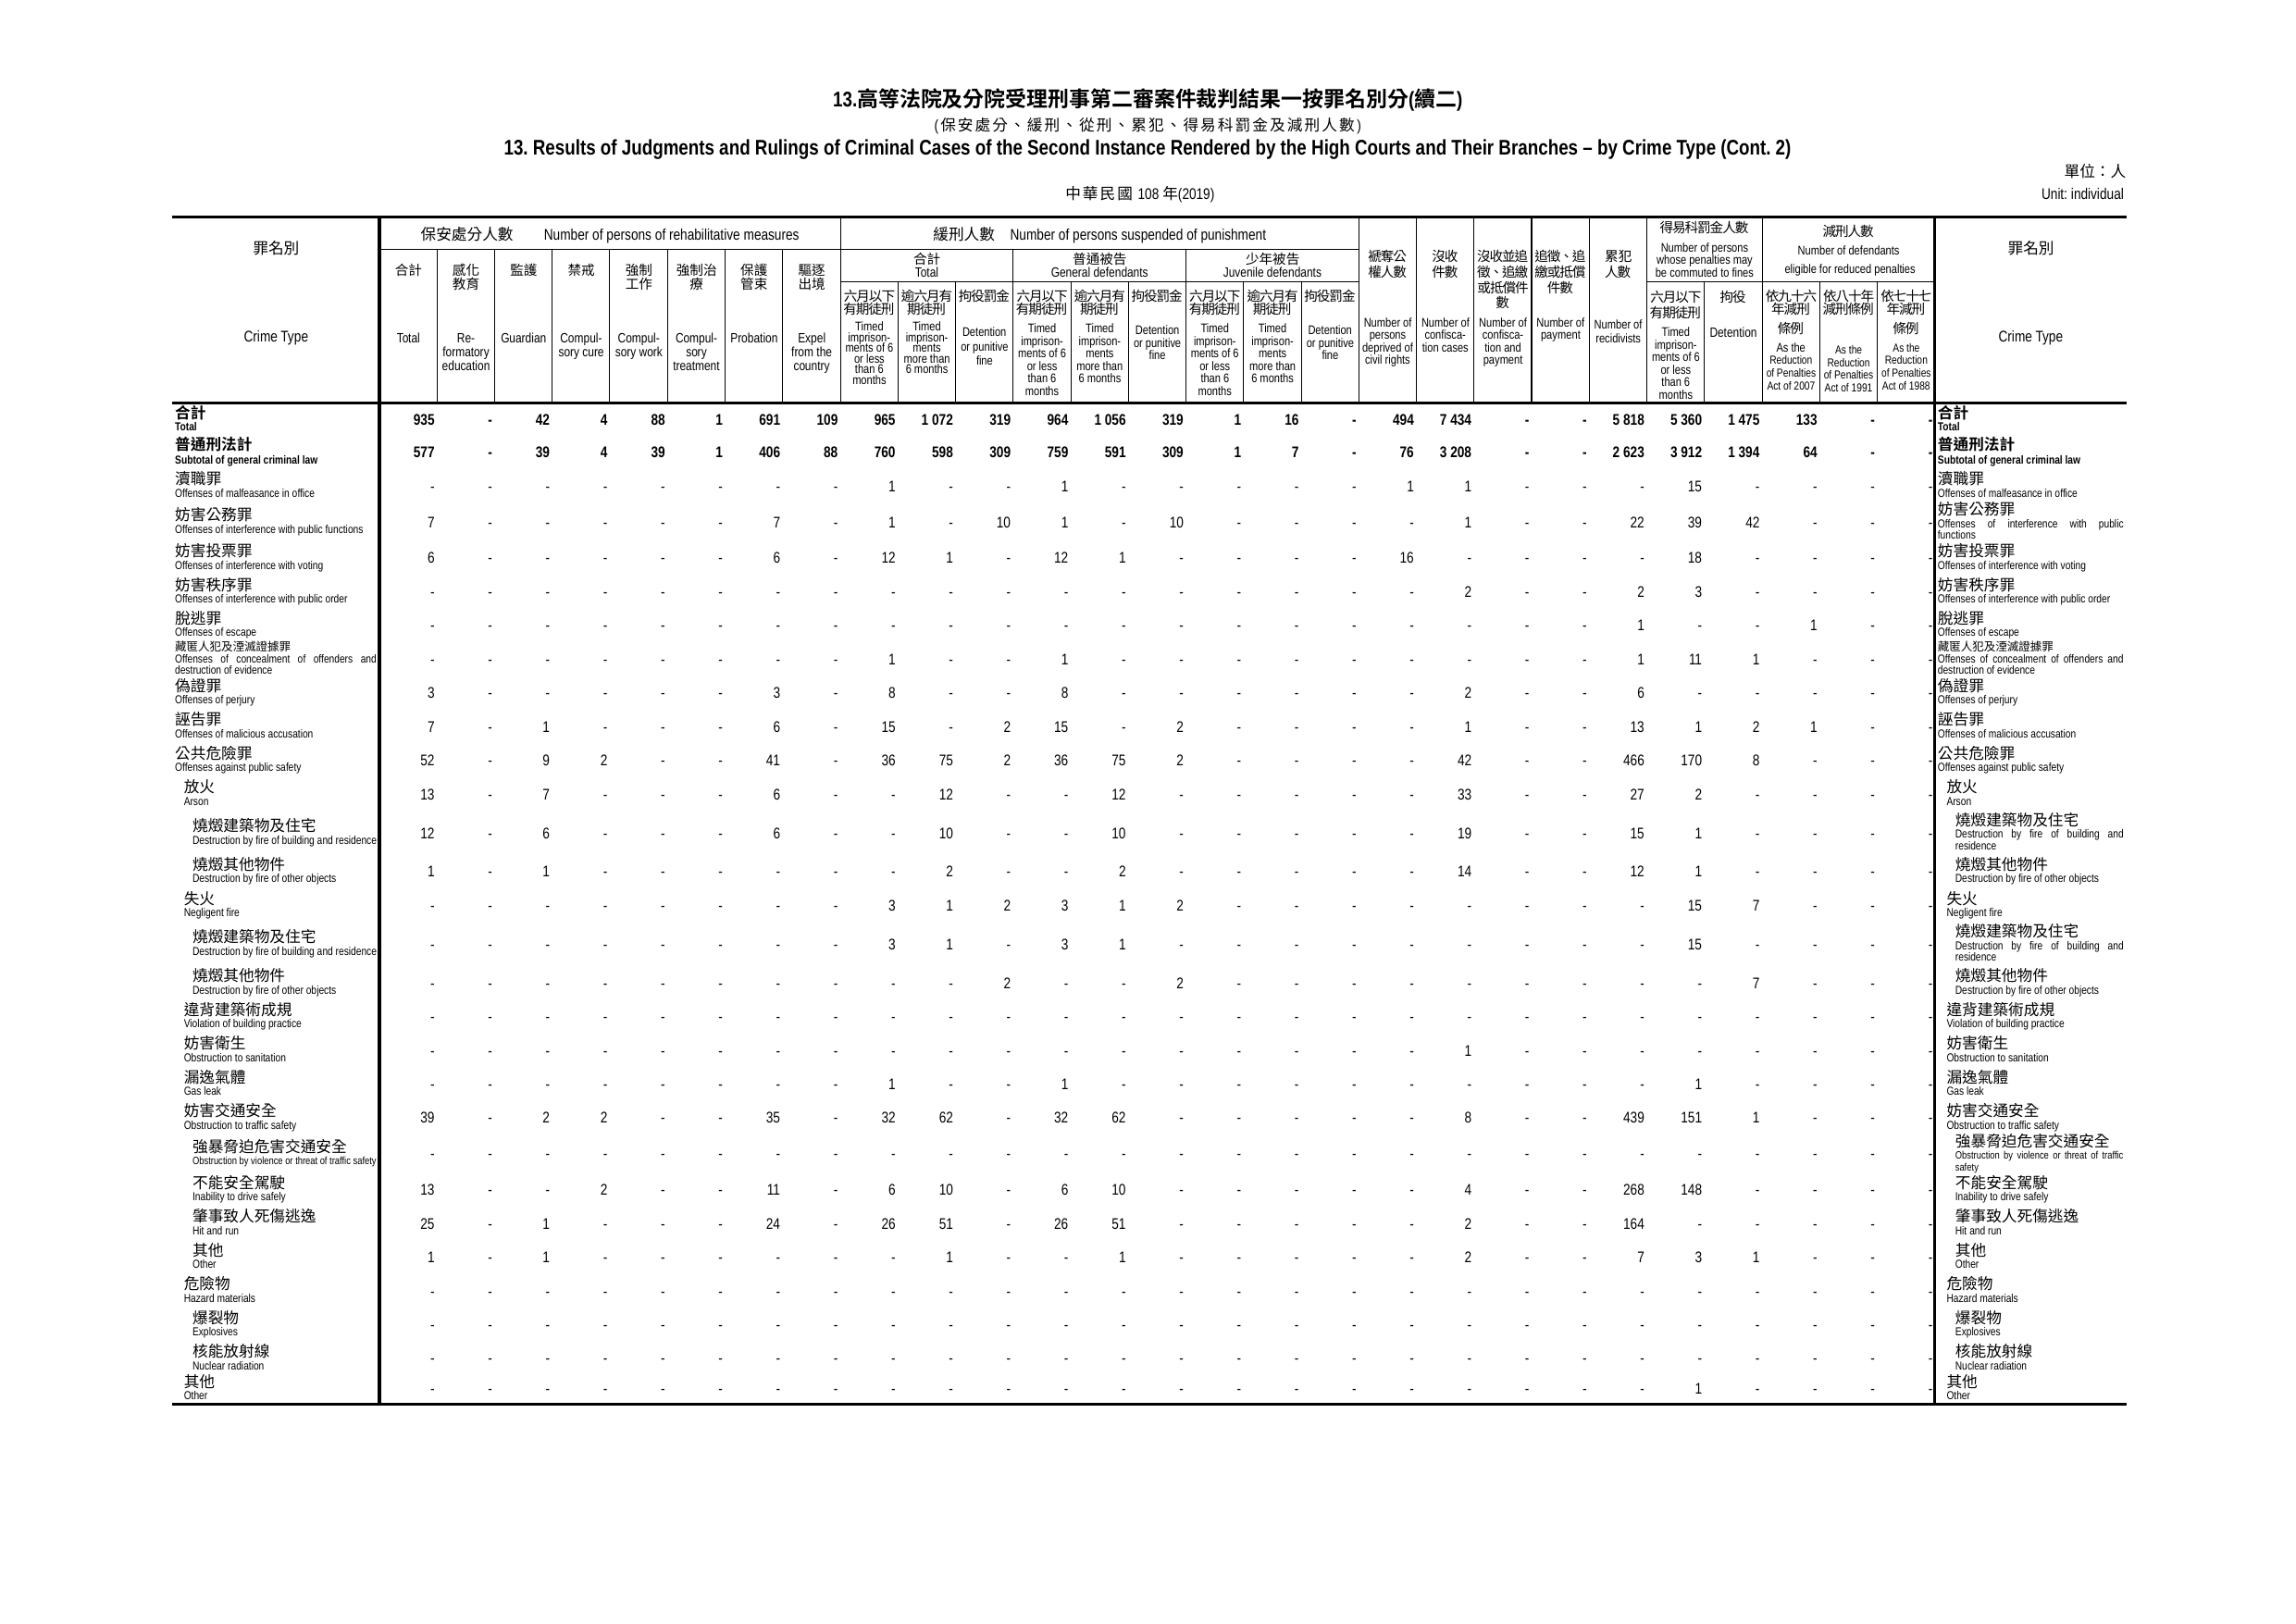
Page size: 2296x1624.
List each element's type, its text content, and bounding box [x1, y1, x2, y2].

table_cell - [783, 888, 840, 922]
table_cell - [726, 888, 783, 922]
table_cell - [1819, 1375, 1877, 1403]
table_cell - [552, 502, 610, 540]
table_cell - [1244, 710, 1301, 743]
table_cell - [1705, 922, 1762, 966]
table_cell - [1185, 1308, 1244, 1342]
table_cell - [1878, 404, 1933, 435]
table_cell 合計 Total [841, 250, 1012, 281]
table_cell - [610, 777, 667, 811]
table_cell 2 [1071, 855, 1128, 888]
table_cell 其他 Other [1936, 1240, 2127, 1274]
table_cell - [1589, 1342, 1646, 1375]
table_cell - [1878, 1034, 1933, 1067]
table_cell - [1589, 922, 1646, 966]
table_cell - [1819, 1207, 1877, 1240]
table_cell - [437, 1240, 494, 1274]
table_cell - [1705, 1173, 1762, 1207]
table_cell - [956, 811, 1013, 854]
table_cell - [667, 1207, 725, 1240]
table_cell 監護 Guardian [495, 250, 552, 402]
table_cell - [1878, 575, 1933, 608]
table_cell - [1705, 469, 1762, 502]
table_cell - [667, 541, 725, 575]
table_cell - [1762, 1207, 1819, 1240]
table_cell - [495, 1134, 552, 1172]
table_cell - [1705, 1134, 1762, 1172]
table_cell - [1532, 1342, 1589, 1375]
table_cell 危險物 Hazard materials [172, 1274, 378, 1308]
table_cell - [667, 575, 725, 608]
table_cell - [1301, 1101, 1359, 1134]
table_cell 拘役罰金 Detention or punitive fine [1129, 282, 1185, 402]
table_cell - [1244, 888, 1301, 922]
table_cell 1 [495, 1207, 552, 1240]
table_cell - [1474, 999, 1532, 1034]
table_cell - [667, 1101, 725, 1134]
table_cell 肇事致人死傷逃逸 Hit and run [1936, 1207, 2127, 1240]
table_cell - [1417, 1067, 1474, 1100]
table_cell - [1185, 1034, 1244, 1067]
table_cell 保護 管束 Probation [726, 250, 782, 402]
table_cell - [783, 922, 840, 966]
table_cell 驅逐 出境 Expel from the country [783, 250, 840, 402]
table_cell - [437, 811, 494, 854]
table_cell - [1474, 676, 1532, 710]
table_cell - [437, 469, 494, 502]
table_cell 拘役罰金 Detention or punitive fine [956, 282, 1012, 402]
table_cell 7 [1589, 1240, 1646, 1274]
table_cell - [783, 676, 840, 710]
table_cell - [1532, 743, 1589, 777]
table_cell - [381, 609, 437, 642]
table_cell - [840, 1308, 898, 1342]
table_cell 危險物 Hazard materials [1936, 1274, 2127, 1308]
table_cell - [956, 609, 1013, 642]
table_cell 2 [552, 1101, 610, 1134]
table_cell 494 [1359, 404, 1417, 435]
table_cell - [1301, 777, 1359, 811]
table_cell - [381, 922, 437, 966]
table_cell - [1185, 502, 1244, 540]
table_cell - [898, 710, 955, 743]
table_cell - [1185, 777, 1244, 811]
table_cell - [1474, 1375, 1532, 1403]
table_cell 妨害公務罪 Offenses of interference with public functions [172, 502, 378, 540]
table_cell 15 [840, 710, 898, 743]
table_cell - [1589, 1375, 1646, 1403]
table_cell - [840, 1342, 898, 1375]
table_cell - [667, 1342, 725, 1375]
table_cell - [956, 541, 1013, 575]
table_cell 普通刑法計 Subtotal of general criminal law [172, 435, 378, 469]
table_cell 13 [1589, 710, 1646, 743]
table_cell 妨害秩序罪 Offenses of interference with public order [1936, 575, 2127, 608]
table_cell - [783, 1067, 840, 1100]
table_cell - [1359, 1342, 1417, 1375]
table_cell - [898, 1274, 955, 1308]
table_cell - [1244, 1207, 1301, 1240]
table_cell - [381, 888, 437, 922]
table_cell 爆裂物 Explosives [172, 1308, 378, 1342]
table_cell 760 [840, 435, 898, 469]
table_cell 151 [1647, 1101, 1705, 1134]
table_cell 691 [726, 404, 783, 435]
table_cell - [1071, 642, 1128, 676]
table_cell 3 [1013, 922, 1071, 966]
table_cell 7 [1244, 435, 1301, 469]
table_cell 1 [1185, 435, 1244, 469]
table_cell 109 [783, 404, 840, 435]
table_cell - [726, 922, 783, 966]
table_cell - [1359, 1067, 1417, 1100]
table_cell 309 [1128, 435, 1185, 469]
table_cell - [381, 642, 437, 676]
table_cell 1 072 [898, 404, 955, 435]
table_cell - [1762, 541, 1819, 575]
table_cell - [1532, 435, 1589, 469]
table_cell - [1417, 1274, 1474, 1308]
table_cell 藏匿人犯及湮滅證據罪 Offenses of concealment of offenders and destruction of evidence [1936, 642, 2127, 676]
table_cell - [437, 1274, 494, 1308]
table_cell - [1359, 855, 1417, 888]
table_cell - [1819, 888, 1877, 922]
table_cell - [1762, 642, 1819, 676]
table_header 罪名別 Crime Type [172, 218, 378, 402]
table_cell - [1819, 811, 1877, 854]
table_cell - [1185, 642, 1244, 676]
table_cell - [1185, 541, 1244, 575]
table_cell 42 [495, 404, 552, 435]
table_cell - [437, 404, 494, 435]
table_cell - [1359, 1375, 1417, 1403]
table_cell - [956, 1342, 1013, 1375]
table_cell - [1474, 404, 1532, 435]
table_cell - [898, 642, 955, 676]
table_cell - [898, 609, 955, 642]
table_cell 1 [840, 502, 898, 540]
table_cell 75 [898, 743, 955, 777]
table_cell 64 [1762, 435, 1819, 469]
table_cell - [1819, 469, 1877, 502]
table_cell 普通被告 General defendants [1013, 250, 1185, 281]
table_cell - [1128, 541, 1185, 575]
table_cell - [1532, 609, 1589, 642]
table_cell - [1705, 1308, 1762, 1342]
table_cell 75 [1071, 743, 1128, 777]
table_cell 6 [840, 1173, 898, 1207]
table_cell 16 [1359, 541, 1417, 575]
table_cell - [1244, 1342, 1301, 1375]
table_cell 5 360 [1647, 404, 1705, 435]
table_cell - [726, 1308, 783, 1342]
table_cell - [1301, 710, 1359, 743]
table_cell - [1647, 1342, 1705, 1375]
table_cell 62 [898, 1101, 955, 1134]
table_cell - [1532, 1207, 1589, 1240]
table_cell - [552, 676, 610, 710]
table_cell 核能放射線 Nuclear radiation [172, 1342, 378, 1375]
table_cell - [840, 966, 898, 999]
table_cell - [1589, 1067, 1646, 1100]
table_cell - [1532, 676, 1589, 710]
table_cell 誣告罪 Offenses of malicious accusation [1936, 710, 2127, 743]
table_cell 六月以下有期徒刑 Timed imprison- ments of 6 or less than 6 months [1013, 282, 1071, 402]
table_cell - [1301, 1274, 1359, 1308]
table_cell 其他 Other [172, 1240, 378, 1274]
table_cell 2 [898, 855, 955, 888]
table_cell - [1647, 1034, 1705, 1067]
table_cell - [1532, 855, 1589, 888]
table_cell - [610, 999, 667, 1034]
table_cell - [1013, 1274, 1071, 1308]
table_cell - [1819, 1067, 1877, 1100]
table_cell - [495, 922, 552, 966]
table_cell - [552, 1240, 610, 1274]
table_cell - [1359, 1034, 1417, 1067]
table_cell - [1532, 1240, 1589, 1274]
table_cell - [840, 811, 898, 854]
table_cell - [1878, 1308, 1933, 1342]
table_cell - [1013, 1342, 1071, 1375]
table_cell - [1128, 922, 1185, 966]
table_cell - [1417, 1308, 1474, 1342]
table_cell 合計 Total [381, 250, 437, 402]
table_cell - [437, 922, 494, 966]
table_cell - [1301, 1173, 1359, 1207]
table_cell - [1128, 676, 1185, 710]
table_cell 1 [1185, 404, 1244, 435]
table_cell 1 [1705, 1101, 1762, 1134]
table_cell - [610, 502, 667, 540]
table_cell - [1185, 1134, 1244, 1172]
table_cell 39 [381, 1101, 437, 1134]
table_cell 違背建築術成規 Violation of building practice [172, 999, 378, 1034]
table_cell 26 [840, 1207, 898, 1240]
table_cell 不能安全駕駛 Inability to drive safely [172, 1173, 378, 1207]
table_cell 5 818 [1589, 404, 1646, 435]
text 單位：人 [169, 159, 2126, 181]
table_cell - [1301, 575, 1359, 608]
table_cell - [783, 811, 840, 854]
table_cell 強暴脅迫危害交通安全 Obstruction by violence or threat of traffic safety [172, 1134, 378, 1172]
table_cell - [610, 1308, 667, 1342]
table_cell - [495, 642, 552, 676]
table_cell 1 [1013, 502, 1071, 540]
table_header 沒收並追 徵、追繳 或抵償件數 Number of confisca- tion and payment [1474, 218, 1531, 402]
table_cell - [840, 609, 898, 642]
table_cell - [495, 966, 552, 999]
table_cell - [1417, 966, 1474, 999]
table_cell - [1128, 1173, 1185, 1207]
table_cell - [1532, 1134, 1589, 1172]
table_cell 19 [1417, 811, 1474, 854]
table_cell - [956, 575, 1013, 608]
table_cell 14 [1417, 855, 1474, 888]
table_cell - [1128, 1375, 1185, 1403]
table_cell - [437, 1308, 494, 1342]
table_cell - [552, 1342, 610, 1375]
table_cell 7 [495, 777, 552, 811]
table_cell - [1474, 1308, 1532, 1342]
table_cell 24 [726, 1207, 783, 1240]
table_cell - [1532, 469, 1589, 502]
table_cell 42 [1417, 743, 1474, 777]
table_cell - [1532, 710, 1589, 743]
table_cell - [1128, 609, 1185, 642]
table_cell 普通刑法計 Subtotal of general criminal law [1936, 435, 2127, 469]
table_cell 2 [1128, 966, 1185, 999]
table_header 褫奪公 權人數 Number of persons deprived of civil rights [1359, 218, 1416, 402]
table_cell - [1878, 1101, 1933, 1134]
table_cell 偽證罪 Offenses of perjury [1936, 676, 2127, 710]
table_cell 12 [1071, 777, 1128, 811]
table_cell - [1128, 469, 1185, 502]
table_cell 誣告罪 Offenses of malicious accusation [172, 710, 378, 743]
table_cell 598 [898, 435, 955, 469]
table_cell 7 [381, 502, 437, 540]
table_cell 2 [956, 743, 1013, 777]
table_cell 藏匿人犯及湮滅證據罪 Offenses of concealment of offenders and destruction of evidence [172, 642, 378, 676]
table_cell - [1589, 1308, 1646, 1342]
table_cell 燒燬其他物件 Destruction by fire of other objects [172, 966, 378, 999]
table_cell 11 [1647, 642, 1705, 676]
table_cell - [1474, 1207, 1532, 1240]
table_cell - [667, 743, 725, 777]
table_cell - [1301, 999, 1359, 1034]
table_cell 燒燬建築物及住宅 Destruction by fire of building and residence [172, 811, 378, 854]
table_cell 1 [1417, 710, 1474, 743]
table_cell - [1762, 1375, 1819, 1403]
table_cell - [956, 855, 1013, 888]
table_cell - [1878, 541, 1933, 575]
table_cell 41 [726, 743, 783, 777]
table_cell 7 [381, 710, 437, 743]
table_cell - [1244, 1173, 1301, 1207]
table_cell - [1417, 642, 1474, 676]
table_cell - [552, 1308, 610, 1342]
table_cell - [1474, 1274, 1532, 1308]
table_cell - [1359, 1173, 1417, 1207]
table_cell - [1762, 1308, 1819, 1342]
table_cell 1 [1071, 1240, 1128, 1274]
table_cell - [1762, 811, 1819, 854]
text 13.高等法院及分院受理刑事第二審案件裁判結果一按罪名別分(續二) [169, 81, 2126, 113]
table_cell - [1819, 966, 1877, 999]
table_cell - [1589, 888, 1646, 922]
table_cell - [1647, 609, 1705, 642]
table_cell - [1071, 1342, 1128, 1375]
table_cell 瀆職罪 Offenses of malfeasance in office [1936, 469, 2127, 502]
table_cell - [1301, 609, 1359, 642]
table_cell - [495, 502, 552, 540]
table_cell - [1474, 966, 1532, 999]
table_cell 7 [1705, 888, 1762, 922]
table_cell - [495, 1067, 552, 1100]
table_cell - [1819, 676, 1877, 710]
table_cell - [1878, 1240, 1933, 1274]
table_cell - [437, 777, 494, 811]
table_cell - [610, 743, 667, 777]
table_cell 164 [1589, 1207, 1646, 1240]
table_cell 10 [1071, 1173, 1128, 1207]
table_cell - [610, 541, 667, 575]
table_cell - [1244, 811, 1301, 854]
table_cell - [783, 743, 840, 777]
table_cell - [1878, 966, 1933, 999]
table_cell - [1185, 1067, 1244, 1100]
table_cell - [1474, 777, 1532, 811]
table_cell - [437, 609, 494, 642]
table_cell - [1647, 966, 1705, 999]
table_cell - [898, 676, 955, 710]
table_cell - [1647, 676, 1705, 710]
table_cell - [956, 999, 1013, 1034]
table_cell 1 [1013, 642, 1071, 676]
table_cell 脫逃罪 Offenses of escape [1936, 609, 2127, 642]
table_cell 六月以下有期徒刑 Timed imprison- ments of 6 or less than 6 months [841, 282, 898, 402]
table_cell - [437, 855, 494, 888]
table_cell - [1878, 676, 1933, 710]
table_cell 6 [726, 777, 783, 811]
table_cell - [1819, 404, 1877, 435]
table_cell - [1301, 966, 1359, 999]
table_cell - [1705, 1207, 1762, 1240]
table_cell - [1878, 888, 1933, 922]
table_cell 36 [840, 743, 898, 777]
table_cell - [495, 1173, 552, 1207]
table_cell 公共危險罪 Offenses against public safety [172, 743, 378, 777]
table_cell - [1474, 541, 1532, 575]
table_cell 失火 Negligent fire [172, 888, 378, 922]
table_cell - [1589, 1134, 1646, 1172]
table_cell - [1185, 1274, 1244, 1308]
table_cell - [1359, 1274, 1417, 1308]
table_cell - [1417, 1375, 1474, 1403]
table_cell - [1128, 1034, 1185, 1067]
table_cell - [667, 888, 725, 922]
table_cell 1 056 [1071, 404, 1128, 435]
table_cell - [667, 777, 725, 811]
table_cell - [1013, 966, 1071, 999]
table_cell - [381, 1342, 437, 1375]
table_cell - [1762, 1240, 1819, 1274]
table_cell - [1819, 1240, 1877, 1274]
table_cell 3 [726, 676, 783, 710]
table_cell 2 [1128, 710, 1185, 743]
table_cell 10 [956, 502, 1013, 540]
table_cell - [1474, 1240, 1532, 1274]
table_cell 2 [1417, 676, 1474, 710]
table_cell 漏逸氣體 Gas leak [172, 1067, 378, 1100]
table_cell - [1878, 710, 1933, 743]
table_cell 燒燬建築物及住宅 Destruction by fire of building and residence [1936, 811, 2127, 854]
table_cell - [1819, 575, 1877, 608]
table_cell - [1301, 922, 1359, 966]
table_cell - [1071, 1134, 1128, 1172]
table_cell - [898, 1308, 955, 1342]
table_cell - [1878, 1207, 1933, 1240]
table_cell - [1244, 855, 1301, 888]
table_cell 妨害秩序罪 Offenses of interference with public order [172, 575, 378, 608]
table_cell - [1185, 710, 1244, 743]
table_cell 1 [381, 855, 437, 888]
table_cell 4 [552, 435, 610, 469]
table_cell - [726, 1134, 783, 1172]
table_cell - [1301, 676, 1359, 710]
table_cell - [552, 855, 610, 888]
table_cell - [1359, 999, 1417, 1034]
table_cell - [667, 999, 725, 1034]
table_cell 309 [956, 435, 1013, 469]
table_cell 3 [840, 888, 898, 922]
table_cell - [1705, 1375, 1762, 1403]
table_cell - [1359, 642, 1417, 676]
table_cell - [1878, 743, 1933, 777]
table_cell 1 [1071, 922, 1128, 966]
table_cell - [1762, 1067, 1819, 1100]
table_cell 1 [495, 710, 552, 743]
table_cell 妨害交通安全 Obstruction to traffic safety [1936, 1101, 2127, 1134]
table_cell - [1532, 922, 1589, 966]
table_cell - [1819, 710, 1877, 743]
table_cell - [783, 777, 840, 811]
table_cell - [783, 502, 840, 540]
table_cell 肇事致人死傷逃逸 Hit and run [172, 1207, 378, 1240]
table_cell - [610, 1207, 667, 1240]
table_cell - [1417, 888, 1474, 922]
table_cell - [956, 777, 1013, 811]
table_cell - [726, 575, 783, 608]
table_cell 15 [1647, 888, 1705, 922]
table_cell 759 [1013, 435, 1071, 469]
table_cell 妨害衛生 Obstruction to sanitation [1936, 1034, 2127, 1067]
table_cell - [840, 999, 898, 1034]
table_cell - [610, 676, 667, 710]
table_cell - [495, 609, 552, 642]
table_cell 15 [1013, 710, 1071, 743]
table_cell - [437, 642, 494, 676]
table_cell - [552, 777, 610, 811]
table_cell - [1013, 1308, 1071, 1342]
table_cell - [898, 469, 955, 502]
table_header 追徵、追 繳或抵償 件數 Number of payment [1533, 218, 1589, 402]
table_cell - [1359, 811, 1417, 854]
table_cell - [667, 502, 725, 540]
table_cell 1 [1647, 710, 1705, 743]
table_cell - [1185, 575, 1244, 608]
table_cell - [1532, 1067, 1589, 1100]
table_cell - [783, 642, 840, 676]
table_cell - [1532, 1375, 1589, 1403]
table_cell 8 [1013, 676, 1071, 710]
table_cell - [552, 642, 610, 676]
table_cell - [1878, 1134, 1933, 1172]
table_cell - [783, 1274, 840, 1308]
table_cell 2 [956, 888, 1013, 922]
table_cell - [1071, 676, 1128, 710]
table_cell - [1185, 1240, 1244, 1274]
table_cell - [783, 1207, 840, 1240]
table_cell - [1359, 743, 1417, 777]
table_cell - [1359, 1134, 1417, 1172]
table_cell - [667, 966, 725, 999]
table_cell - [1301, 1342, 1359, 1375]
table_cell 4 [1417, 1173, 1474, 1207]
table_cell - [1185, 1207, 1244, 1240]
table_cell - [1301, 1067, 1359, 1100]
table_cell 6 [726, 811, 783, 854]
table_cell 2 [1417, 1207, 1474, 1240]
table_cell - [1301, 1308, 1359, 1342]
table_cell - [381, 999, 437, 1034]
table_cell - [1244, 1034, 1301, 1067]
table_cell 51 [898, 1207, 955, 1240]
table_cell - [1819, 609, 1877, 642]
table_cell 1 [495, 1240, 552, 1274]
table_cell - [1417, 609, 1474, 642]
table_cell - [1301, 1034, 1359, 1067]
table_cell - [1474, 1173, 1532, 1207]
table_cell - [783, 1173, 840, 1207]
table_cell 妨害交通安全 Obstruction to traffic safety [172, 1101, 378, 1134]
table_cell - [726, 1375, 783, 1403]
table_cell 965 [840, 404, 898, 435]
table_cell - [1244, 541, 1301, 575]
table_cell 其他 Other [172, 1375, 378, 1403]
table_cell - [610, 469, 667, 502]
table_cell 1 [1071, 541, 1128, 575]
table_cell - [1359, 575, 1417, 608]
table_cell - [1301, 502, 1359, 540]
table_cell - [1819, 642, 1877, 676]
table_cell - [1244, 609, 1301, 642]
table_cell - [610, 1173, 667, 1207]
table_cell - [1878, 642, 1933, 676]
table_cell - [1532, 1274, 1589, 1308]
table_cell - [1359, 502, 1417, 540]
table_cell 1 [1647, 811, 1705, 854]
table_header 緩刑人數 Number of persons suspended of punishment [841, 218, 1359, 248]
table_cell - [1474, 710, 1532, 743]
table_cell - [840, 1034, 898, 1067]
table_cell - [1878, 1173, 1933, 1207]
table_cell - [495, 541, 552, 575]
table_cell - [1878, 999, 1933, 1034]
table_cell - [1244, 575, 1301, 608]
table_cell - [1244, 1134, 1301, 1172]
table_cell 13 [381, 1173, 437, 1207]
table_cell - [1532, 1173, 1589, 1207]
table_cell - [1071, 469, 1128, 502]
table_cell - [783, 469, 840, 502]
table_cell 1 [898, 922, 955, 966]
text 13. Results of Judgments and Rulings of Criminal Cases of the Second Instance Rendered by the High Courts and Their Branches – by Crime Type (Cont. 2) [169, 135, 2126, 159]
table_cell 1 [1013, 469, 1071, 502]
table_cell - [1301, 404, 1359, 435]
table_cell - [1013, 811, 1071, 854]
table_cell - [1185, 1173, 1244, 1207]
table_cell 15 [1647, 469, 1705, 502]
table_cell - [381, 469, 437, 502]
table_cell - [495, 469, 552, 502]
table_cell 3 912 [1647, 435, 1705, 469]
table_cell - [783, 1240, 840, 1274]
table_cell - [1244, 1375, 1301, 1403]
table_cell - [1762, 922, 1819, 966]
table_cell - [898, 1134, 955, 1172]
table_cell - [381, 575, 437, 608]
table_cell - [1474, 469, 1532, 502]
table_cell - [956, 1207, 1013, 1240]
table_cell - [898, 999, 955, 1034]
table_cell - [1878, 777, 1933, 811]
table_cell 1 [1762, 609, 1819, 642]
table_cell - [1589, 999, 1646, 1034]
table_cell 7 [726, 502, 783, 540]
table_cell - [1705, 777, 1762, 811]
table_cell 1 [1417, 469, 1474, 502]
table_cell - [667, 642, 725, 676]
table_cell - [610, 1274, 667, 1308]
table_cell 偽證罪 Offenses of perjury [172, 676, 378, 710]
table_cell 1 [495, 855, 552, 888]
table_cell 少年被告 Juvenile defendants [1186, 250, 1359, 281]
table_cell - [726, 1034, 783, 1067]
table_cell 935 [381, 404, 437, 435]
table_cell 466 [1589, 743, 1646, 777]
table_cell 強暴脅迫危害交通安全 Obstruction by violence or threat of traffic safety [1936, 1134, 2127, 1172]
table_cell - [1071, 502, 1128, 540]
table_cell - [1359, 1240, 1417, 1274]
table_cell - [1762, 1101, 1819, 1134]
table_cell - [1359, 966, 1417, 999]
table_cell - [667, 676, 725, 710]
table_cell - [437, 710, 494, 743]
table_cell - [1474, 1067, 1532, 1100]
text 中華民國108 年(2019) Unit: individual [169, 181, 2126, 205]
table_cell - [552, 1274, 610, 1308]
table_cell - [726, 642, 783, 676]
table_cell - [783, 1375, 840, 1403]
table_cell 逾六月有期徒刑 Timed imprison- ments more than 6 months [899, 282, 955, 402]
table_cell - [1474, 575, 1532, 608]
table_cell 3 [1013, 888, 1071, 922]
table_cell 1 [1705, 642, 1762, 676]
table_cell 11 [726, 1173, 783, 1207]
table_cell - [1185, 1342, 1244, 1375]
table_cell - [1878, 855, 1933, 888]
table_cell - [1532, 811, 1589, 854]
table_cell - [726, 999, 783, 1034]
table_cell - [956, 1067, 1013, 1100]
table_cell - [726, 1067, 783, 1100]
table_cell 逾六月有期徒刑 Timed imprison- ments more than 6 months [1072, 282, 1128, 402]
table_cell - [1532, 1101, 1589, 1134]
table_cell - [667, 1034, 725, 1067]
table_cell - [1819, 922, 1877, 966]
table_cell 逾六月有期徒刑 Timed imprison- ments more than 6 months [1244, 282, 1301, 402]
table_cell - [840, 575, 898, 608]
table_cell 3 208 [1417, 435, 1474, 469]
table_cell 15 [1589, 811, 1646, 854]
table_cell 148 [1647, 1173, 1705, 1207]
table_cell - [956, 1308, 1013, 1342]
table_cell - [1244, 1240, 1301, 1274]
table_cell - [1128, 811, 1185, 854]
table_cell - [1474, 855, 1532, 888]
table_cell 52 [381, 743, 437, 777]
table_cell - [1359, 888, 1417, 922]
table_cell - [840, 1240, 898, 1274]
table_cell - [1128, 1134, 1185, 1172]
table_cell - [1244, 777, 1301, 811]
table_cell - [437, 676, 494, 710]
table_cell - [1013, 1240, 1071, 1274]
table_cell - [1705, 999, 1762, 1034]
table_cell 1 [1647, 855, 1705, 888]
table_cell - [381, 1274, 437, 1308]
table_cell 1 [667, 435, 725, 469]
table_cell - [495, 1034, 552, 1067]
table_cell 8 [1417, 1101, 1474, 1134]
table_cell - [1762, 999, 1819, 1034]
table_cell 1 [840, 1067, 898, 1100]
table_cell - [1819, 1342, 1877, 1375]
table_cell - [1013, 777, 1071, 811]
table_cell - [667, 1067, 725, 1100]
table_cell - [667, 609, 725, 642]
table_cell - [1013, 609, 1071, 642]
table_cell - [552, 1207, 610, 1240]
table_cell 1 [1071, 888, 1128, 922]
table_cell - [1071, 609, 1128, 642]
table_cell - [610, 1240, 667, 1274]
table_cell 1 [1647, 1375, 1705, 1403]
table_cell - [552, 966, 610, 999]
table_cell 319 [956, 404, 1013, 435]
table_cell - [1244, 999, 1301, 1034]
table_cell 1 [898, 888, 955, 922]
table_cell - [840, 855, 898, 888]
table_cell 2 [1589, 575, 1646, 608]
table_cell - [1819, 855, 1877, 888]
table_cell - [726, 469, 783, 502]
table_cell 妨害衛生 Obstruction to sanitation [172, 1034, 378, 1067]
table_cell - [1128, 777, 1185, 811]
table_cell - [381, 966, 437, 999]
table_cell - [1647, 1207, 1705, 1240]
table_cell - [1474, 743, 1532, 777]
table_cell - [1301, 888, 1359, 922]
table_cell - [552, 1134, 610, 1172]
table_cell - [1185, 855, 1244, 888]
table_cell - [783, 710, 840, 743]
table_cell - [1417, 922, 1474, 966]
table_cell - [956, 642, 1013, 676]
table_cell - [840, 1375, 898, 1403]
table_cell 2 [1417, 575, 1474, 608]
table_cell - [1359, 676, 1417, 710]
table_cell - [783, 575, 840, 608]
table_cell - [1128, 855, 1185, 888]
table_cell - [495, 676, 552, 710]
table_cell 1 [840, 469, 898, 502]
table_cell 強制 工作 Compul- sory work [610, 250, 667, 402]
table_cell 7 434 [1417, 404, 1474, 435]
table_cell - [437, 1134, 494, 1172]
table_cell 12 [840, 541, 898, 575]
table_cell - [437, 435, 494, 469]
table_cell - [552, 888, 610, 922]
table_cell 76 [1359, 435, 1417, 469]
table_cell - [783, 541, 840, 575]
table_cell - [1301, 1134, 1359, 1172]
table_cell - [783, 855, 840, 888]
table_cell 591 [1071, 435, 1128, 469]
table_cell 2 [495, 1101, 552, 1134]
table_cell - [667, 710, 725, 743]
table_cell - [1705, 609, 1762, 642]
table_cell - [1071, 1375, 1128, 1403]
table_cell 9 [495, 743, 552, 777]
table_cell - [1071, 1067, 1128, 1100]
table_cell - [667, 1240, 725, 1274]
table_cell - [1185, 966, 1244, 999]
table_cell 感化 教育 Re- formatory education [438, 250, 494, 402]
table_cell - [552, 1375, 610, 1403]
table_cell - [495, 575, 552, 608]
table_cell - [726, 855, 783, 888]
table_cell - [1819, 1173, 1877, 1207]
table_cell - [552, 922, 610, 966]
table_cell - [437, 1207, 494, 1240]
table_cell - [1071, 999, 1128, 1034]
table_cell 16 [1244, 404, 1301, 435]
table_cell - [1244, 1067, 1301, 1100]
table_cell - [726, 1342, 783, 1375]
table_cell - [1185, 811, 1244, 854]
table_cell - [437, 966, 494, 999]
table_cell 577 [381, 435, 437, 469]
table_cell - [1359, 710, 1417, 743]
table_cell - [1185, 743, 1244, 777]
table_cell 62 [1071, 1101, 1128, 1134]
table_cell - [1185, 999, 1244, 1034]
table_cell 25 [381, 1207, 437, 1240]
table_cell - [667, 1308, 725, 1342]
table_cell 6 [381, 541, 437, 575]
table_cell 依八十年減刑條例 As the Reduction of Penalties Act of 1991 [1820, 282, 1877, 402]
table_cell - [1474, 502, 1532, 540]
table_cell - [437, 1173, 494, 1207]
table_cell 1 [667, 404, 725, 435]
table_cell - [1417, 999, 1474, 1034]
table_cell - [1705, 855, 1762, 888]
table_cell - [898, 1342, 955, 1375]
table_cell - [1013, 999, 1071, 1034]
table_cell 1 [898, 541, 955, 575]
table_cell - [1359, 609, 1417, 642]
table_cell 瀆職罪 Offenses of malfeasance in office [172, 469, 378, 502]
table_cell - [495, 1342, 552, 1375]
table_cell - [783, 1101, 840, 1134]
table_cell - [783, 966, 840, 999]
table_cell - [956, 676, 1013, 710]
table_cell - [1071, 1308, 1128, 1342]
table_cell - [1474, 1101, 1532, 1134]
table_cell - [1301, 811, 1359, 854]
table_cell 18 [1647, 541, 1705, 575]
table_cell - [1013, 1375, 1071, 1403]
table_cell 失火 Negligent fire [1936, 888, 2127, 922]
table_cell - [1301, 743, 1359, 777]
table_cell - [495, 999, 552, 1034]
table_cell - [552, 811, 610, 854]
table_cell - [1762, 888, 1819, 922]
table_cell - [610, 609, 667, 642]
table_cell - [1128, 1342, 1185, 1375]
table_cell - [1819, 777, 1877, 811]
table_header 得易科罰金人數 Number of persons whose penalties may be commuted to fines [1647, 218, 1762, 281]
table_cell 268 [1589, 1173, 1646, 1207]
table_cell - [552, 609, 610, 642]
table_cell - [1417, 1134, 1474, 1172]
table_cell - [1878, 1067, 1933, 1100]
table_cell 放火 Arson [1936, 777, 2127, 811]
table_cell - [840, 1134, 898, 1172]
table_cell - [437, 1375, 494, 1403]
table_cell 8 [1705, 743, 1762, 777]
table_cell 禁戒 Compul- sory cure [552, 250, 609, 402]
table_cell - [1359, 1101, 1417, 1134]
table_cell - [552, 999, 610, 1034]
table_cell - [1705, 1342, 1762, 1375]
table_cell - [1819, 1274, 1877, 1308]
table_cell - [495, 1375, 552, 1403]
table_cell 32 [840, 1101, 898, 1134]
table_header 罪名別 Crime Type [1936, 218, 2127, 402]
table_cell - [437, 1067, 494, 1100]
table_cell 88 [783, 435, 840, 469]
table_cell 1 [898, 1240, 955, 1274]
table_cell 公共危險罪 Offenses against public safety [1936, 743, 2127, 777]
table_cell 2 623 [1589, 435, 1646, 469]
table_cell 燒燬其他物件 Destruction by fire of other objects [1936, 966, 2127, 999]
table_cell 2 [1647, 777, 1705, 811]
table_cell - [1185, 609, 1244, 642]
table_cell - [1013, 1034, 1071, 1067]
table_cell - [1532, 888, 1589, 922]
table_cell - [1589, 469, 1646, 502]
table_cell - [1071, 966, 1128, 999]
table_cell - [1013, 575, 1071, 608]
table_cell - [1819, 1308, 1877, 1342]
table_cell - [1071, 1034, 1128, 1067]
table_cell 合計 Total [1936, 404, 2127, 435]
table_cell - [1705, 1034, 1762, 1067]
table_cell 1 475 [1705, 404, 1762, 435]
table_cell - [1244, 502, 1301, 540]
table_cell 六月以下有期徒刑 Timed imprison- ments of 6 or less than 6 months [1647, 282, 1704, 402]
table_cell - [552, 469, 610, 502]
table_cell 13 [381, 777, 437, 811]
table_cell - [1128, 1240, 1185, 1274]
table_cell - [898, 575, 955, 608]
table_cell 3 [1647, 575, 1705, 608]
table_cell 不能安全駕駛 Inability to drive safely [1936, 1173, 2127, 1207]
table_cell 1 [1589, 609, 1646, 642]
table_cell 3 [381, 676, 437, 710]
table_cell 脫逃罪 Offenses of escape [172, 609, 378, 642]
table_cell - [1071, 575, 1128, 608]
table_cell - [667, 1274, 725, 1308]
table_cell 1 [1013, 1067, 1071, 1100]
table_cell - [381, 1134, 437, 1172]
table_cell - [726, 609, 783, 642]
table_cell - [1762, 1173, 1819, 1207]
table_cell 違背建築術成規 Violation of building practice [1936, 999, 2127, 1034]
table_cell 妨害投票罪 Offenses of interference with voting [172, 541, 378, 575]
table_header 累犯 人數 Number of recidivists [1590, 218, 1646, 402]
table_cell - [1705, 676, 1762, 710]
table_cell 六月以下有期徒刑 Timed imprison- ments of 6 or less than 6 months [1186, 282, 1243, 402]
table_cell - [1244, 1274, 1301, 1308]
table_cell 依九十六年減刑 條例 As the Reduction of Penalties Act of 2007 [1763, 282, 1819, 402]
table_cell - [1128, 642, 1185, 676]
table_cell 1 [840, 642, 898, 676]
table_cell - [1589, 541, 1646, 575]
table_cell 1 [1705, 1240, 1762, 1274]
table_cell - [1589, 966, 1646, 999]
table_cell 1 [1647, 1067, 1705, 1100]
table_cell - [667, 1173, 725, 1207]
table_cell - [1417, 1342, 1474, 1375]
table_cell - [437, 1342, 494, 1375]
table_cell 36 [1013, 743, 1071, 777]
table_cell 6 [1589, 676, 1646, 710]
table_cell - [783, 1308, 840, 1342]
table_cell - [1301, 435, 1359, 469]
table_cell - [898, 1034, 955, 1067]
table_cell - [1878, 1375, 1933, 1403]
table_cell 12 [1589, 855, 1646, 888]
table_cell - [1417, 541, 1474, 575]
table_cell - [1762, 676, 1819, 710]
table_cell 6 [495, 811, 552, 854]
table_cell 依七十七年減刑 條例 As the Reduction of Penalties Act of 1988 [1878, 282, 1933, 402]
table_cell - [1762, 1274, 1819, 1308]
table_cell - [1301, 469, 1359, 502]
table_cell - [1185, 676, 1244, 710]
table_cell - [667, 855, 725, 888]
table_cell - [552, 710, 610, 743]
table_cell - [1819, 435, 1877, 469]
table_cell - [1762, 966, 1819, 999]
table_cell - [1819, 1134, 1877, 1172]
table_cell - [1071, 710, 1128, 743]
table_cell - [1244, 1101, 1301, 1134]
table_cell - [898, 1375, 955, 1403]
table_cell - [898, 1067, 955, 1100]
table_cell - [726, 1274, 783, 1308]
table_cell 拘役 Detention [1705, 282, 1762, 402]
table_cell 39 [1647, 502, 1705, 540]
table_cell 6 [726, 710, 783, 743]
table_cell - [495, 888, 552, 922]
table_cell 1 [1417, 1034, 1474, 1067]
table_cell - [1647, 999, 1705, 1034]
table_cell 27 [1589, 777, 1646, 811]
table_cell - [726, 1240, 783, 1274]
table_cell - [1762, 1134, 1819, 1172]
table_cell - [726, 966, 783, 999]
table_cell 1 [1589, 642, 1646, 676]
table_cell - [610, 1375, 667, 1403]
table_cell 核能放射線 Nuclear radiation [1936, 1342, 2127, 1375]
table_cell - [1301, 642, 1359, 676]
table_cell - [437, 743, 494, 777]
table_cell - [1359, 1308, 1417, 1342]
table_cell - [381, 1067, 437, 1100]
table_cell - [1474, 435, 1532, 469]
table_cell - [1301, 1240, 1359, 1274]
table_cell - [1762, 743, 1819, 777]
table_cell 12 [1013, 541, 1071, 575]
table_cell - [1474, 1342, 1532, 1375]
table_cell 2 [552, 743, 610, 777]
table_cell - [1705, 811, 1762, 854]
table_cell - [1762, 1342, 1819, 1375]
table_cell - [956, 469, 1013, 502]
table_cell - [1359, 1207, 1417, 1240]
table_cell - [667, 469, 725, 502]
table_cell - [1819, 743, 1877, 777]
table_cell 放火 Arson [172, 777, 378, 811]
table_cell - [381, 1034, 437, 1067]
table_cell - [1705, 575, 1762, 608]
table_cell - [1128, 1067, 1185, 1100]
table_cell - [381, 1308, 437, 1342]
table_cell 7 [1705, 966, 1762, 999]
table_cell - [1244, 469, 1301, 502]
table_cell - [1819, 999, 1877, 1034]
table_cell 2 [1417, 1240, 1474, 1274]
table_cell 1 [1417, 502, 1474, 540]
table_cell 10 [898, 811, 955, 854]
table_cell - [1589, 1034, 1646, 1067]
table_cell - [1532, 541, 1589, 575]
table_cell - [840, 777, 898, 811]
table_cell - [1878, 1274, 1933, 1308]
table_cell - [552, 575, 610, 608]
table_cell - [1532, 1308, 1589, 1342]
table_cell 漏逸氣體 Gas leak [1936, 1067, 2127, 1100]
table_cell 2 [956, 710, 1013, 743]
table_cell - [783, 999, 840, 1034]
table_cell - [1244, 642, 1301, 676]
table_cell - [1878, 609, 1933, 642]
table_cell - [1762, 575, 1819, 608]
table_cell 1 394 [1705, 435, 1762, 469]
table_cell - [1128, 575, 1185, 608]
table_cell 合計 Total [172, 404, 378, 435]
table_cell - [610, 1134, 667, 1172]
table_cell - [1474, 1034, 1532, 1067]
table_cell - [1013, 855, 1071, 888]
table_cell - [1878, 922, 1933, 966]
table_cell 2 [552, 1173, 610, 1207]
table_cell - [495, 1308, 552, 1342]
table_cell - [610, 922, 667, 966]
table_cell - [1532, 966, 1589, 999]
table_cell - [1878, 469, 1933, 502]
table_cell - [1532, 575, 1589, 608]
table_cell 6 [1013, 1173, 1071, 1207]
table_cell 6 [726, 541, 783, 575]
table_cell - [437, 1101, 494, 1134]
table_cell - [1878, 1342, 1933, 1375]
table_cell - [1647, 1274, 1705, 1308]
table_cell - [783, 1034, 840, 1067]
table_cell - [1647, 1308, 1705, 1342]
table_cell - [1819, 502, 1877, 540]
table_cell - [667, 811, 725, 854]
table_cell - [1185, 1375, 1244, 1403]
table_cell 10 [1071, 811, 1128, 854]
table_cell 2 [1705, 710, 1762, 743]
table_cell 強制治療 Compul- sory treatment [668, 250, 725, 402]
table_cell - [1474, 811, 1532, 854]
table_cell - [1359, 922, 1417, 966]
table_cell - [1878, 811, 1933, 854]
table_cell - [1474, 922, 1532, 966]
table_header 沒收 件數 Number of confisca- tion cases [1417, 218, 1473, 402]
table_cell - [1185, 888, 1244, 922]
table_cell - [1244, 676, 1301, 710]
table_cell - [840, 1274, 898, 1308]
table_cell - [437, 541, 494, 575]
table_cell - [956, 1101, 1013, 1134]
table_cell 170 [1647, 743, 1705, 777]
table_cell - [1762, 502, 1819, 540]
table_cell - [1532, 642, 1589, 676]
table_cell - [956, 1134, 1013, 1172]
table_cell 拘役罰金 Detention or punitive fine [1302, 282, 1359, 402]
table_header 減刑人數 Number of defendants eligible for reduced penalties [1763, 218, 1933, 281]
table_cell 964 [1013, 404, 1071, 435]
table_cell 妨害公務罪 Offenses of interference with public functions [1936, 502, 2127, 540]
table_cell 2 [956, 966, 1013, 999]
table_cell 35 [726, 1101, 783, 1134]
table_cell - [437, 1034, 494, 1067]
table_cell 3 [1647, 1240, 1705, 1274]
table_cell 燒燬其他物件 Destruction by fire of other objects [172, 855, 378, 888]
table_cell - [1244, 1308, 1301, 1342]
table_cell 439 [1589, 1101, 1646, 1134]
table_cell - [437, 999, 494, 1034]
table_cell - [1013, 1134, 1071, 1172]
table_cell - [1532, 777, 1589, 811]
table_cell - [1705, 1067, 1762, 1100]
table_cell 22 [1589, 502, 1646, 540]
table_cell 妨害投票罪 Offenses of interference with voting [1936, 541, 2127, 575]
table_cell - [1185, 922, 1244, 966]
table_cell - [437, 502, 494, 540]
table_cell - [1762, 1034, 1819, 1067]
table_cell - [552, 541, 610, 575]
table_cell - [1185, 1101, 1244, 1134]
table_cell - [1244, 743, 1301, 777]
table_cell - [1244, 922, 1301, 966]
table_cell - [956, 1034, 1013, 1067]
table_cell - [1878, 435, 1933, 469]
table_cell - [437, 888, 494, 922]
text (保安處分、緩刑、從刑、累犯、得易科罰金及減刑人數) [169, 113, 2126, 135]
table_cell - [1878, 502, 1933, 540]
table_cell - [667, 1134, 725, 1172]
table_cell - [1128, 999, 1185, 1034]
table_cell 39 [610, 435, 667, 469]
table_cell - [898, 502, 955, 540]
table_cell - [610, 1034, 667, 1067]
table_cell - [381, 1375, 437, 1403]
table_cell 88 [610, 404, 667, 435]
table_cell 3 [840, 922, 898, 966]
table_cell - [610, 1342, 667, 1375]
table_cell - [552, 1067, 610, 1100]
table_header 保安處分人數 Number of persons of rehabilitative measures [381, 218, 840, 248]
table_cell 燒燬建築物及住宅 Destruction by fire of building and residence [1936, 922, 2127, 966]
table_cell 燒燬其他物件 Destruction by fire of other objects [1936, 855, 2127, 888]
table_cell 12 [381, 811, 437, 854]
table_cell 4 [552, 404, 610, 435]
table_cell 1 [1762, 710, 1819, 743]
table_cell - [1762, 469, 1819, 502]
table_cell - [610, 966, 667, 999]
table_cell - [956, 922, 1013, 966]
table_cell - [1647, 1134, 1705, 1172]
table_cell - [1128, 1308, 1185, 1342]
table_cell - [1762, 855, 1819, 888]
table_cell - [1819, 1034, 1877, 1067]
table_cell - [1301, 1375, 1359, 1403]
table_cell - [610, 1101, 667, 1134]
table_cell - [1474, 888, 1532, 922]
table_cell - [1589, 1274, 1646, 1308]
table_cell - [495, 1274, 552, 1308]
table_cell - [783, 1134, 840, 1172]
table_cell - [1532, 404, 1589, 435]
table_cell - [1762, 777, 1819, 811]
table_cell 其他 Other [1936, 1375, 2127, 1403]
table_cell 406 [726, 435, 783, 469]
table_cell - [1474, 1134, 1532, 1172]
table_cell - [1474, 642, 1532, 676]
table_cell - [783, 1342, 840, 1375]
table_cell - [956, 1375, 1013, 1403]
table_cell - [1705, 1274, 1762, 1308]
table_cell - [1532, 1034, 1589, 1067]
table_cell - [1185, 469, 1244, 502]
table_cell - [1128, 1207, 1185, 1240]
table_cell - [610, 1067, 667, 1100]
table_cell - [1071, 1274, 1128, 1308]
table_cell 12 [898, 777, 955, 811]
table_cell - [1128, 1274, 1185, 1308]
table_cell - [956, 1274, 1013, 1308]
table_cell - [1474, 609, 1532, 642]
table_cell - [1819, 541, 1877, 575]
table_cell - [956, 1173, 1013, 1207]
table_cell 42 [1705, 502, 1762, 540]
table_cell 26 [1013, 1207, 1071, 1240]
table_cell 2 [1128, 888, 1185, 922]
table_cell - [1532, 999, 1589, 1034]
table_cell 10 [1128, 502, 1185, 540]
table_cell - [956, 1240, 1013, 1274]
table_cell - [1705, 541, 1762, 575]
table_cell 51 [1071, 1207, 1128, 1240]
table_cell - [610, 575, 667, 608]
table_cell - [898, 966, 955, 999]
table_cell - [667, 1375, 725, 1403]
table_cell 319 [1128, 404, 1185, 435]
table_cell 33 [1417, 777, 1474, 811]
table_cell 32 [1013, 1101, 1071, 1134]
table_cell - [1359, 777, 1417, 811]
table_cell - [783, 609, 840, 642]
table_cell 8 [840, 676, 898, 710]
table_cell - [1301, 1207, 1359, 1240]
table_cell - [437, 575, 494, 608]
table_cell 爆裂物 Explosives [1936, 1308, 2127, 1342]
table_cell 39 [495, 435, 552, 469]
table_cell 1 [1359, 469, 1417, 502]
table_cell - [610, 888, 667, 922]
table_cell - [610, 710, 667, 743]
table_cell - [1301, 855, 1359, 888]
table_cell - [1532, 502, 1589, 540]
table_cell - [552, 1034, 610, 1067]
table_cell 15 [1647, 922, 1705, 966]
table_cell - [610, 811, 667, 854]
table_cell - [1819, 1101, 1877, 1134]
table_cell 1 [381, 1240, 437, 1274]
table_cell 燒燬建築物及住宅 Destruction by fire of building and residence [172, 922, 378, 966]
table_cell 10 [898, 1173, 955, 1207]
table_cell - [1128, 1101, 1185, 1134]
table_cell - [1301, 541, 1359, 575]
table_cell 2 [1128, 743, 1185, 777]
table_cell - [667, 922, 725, 966]
table_cell - [1244, 966, 1301, 999]
table_cell 133 [1762, 404, 1819, 435]
table_cell - [610, 642, 667, 676]
table_cell - [610, 855, 667, 888]
